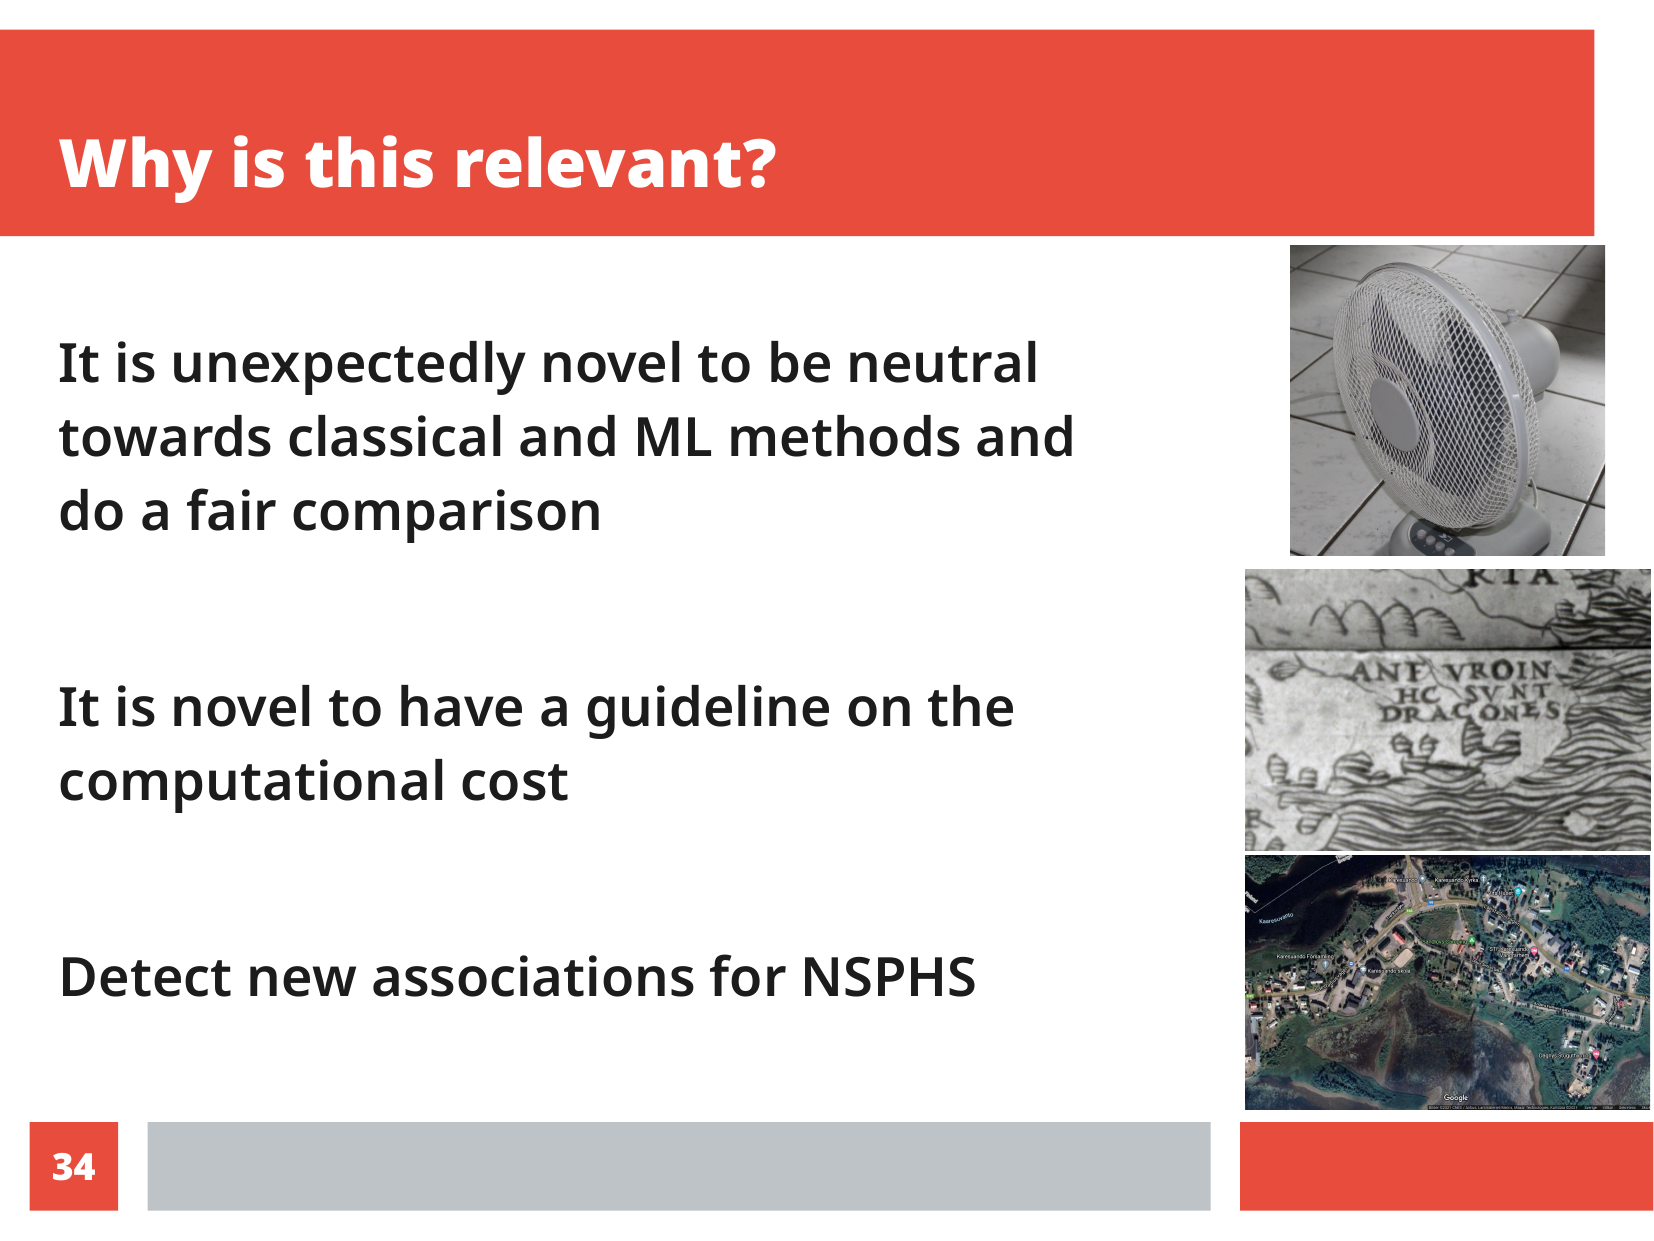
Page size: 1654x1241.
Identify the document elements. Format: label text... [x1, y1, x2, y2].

picture [1290, 245, 1606, 556]
title Why is this relevant? [59, 59, 1595, 207]
list It is unexpectedly novel to be neutral towards classical and ML methods and do a fair comparison It is novel to have a guideline on the computational cost Detect new associations for NSPHS [59, 324, 1156, 1093]
picture [1245, 569, 1651, 851]
picture [1245, 855, 1651, 1111]
